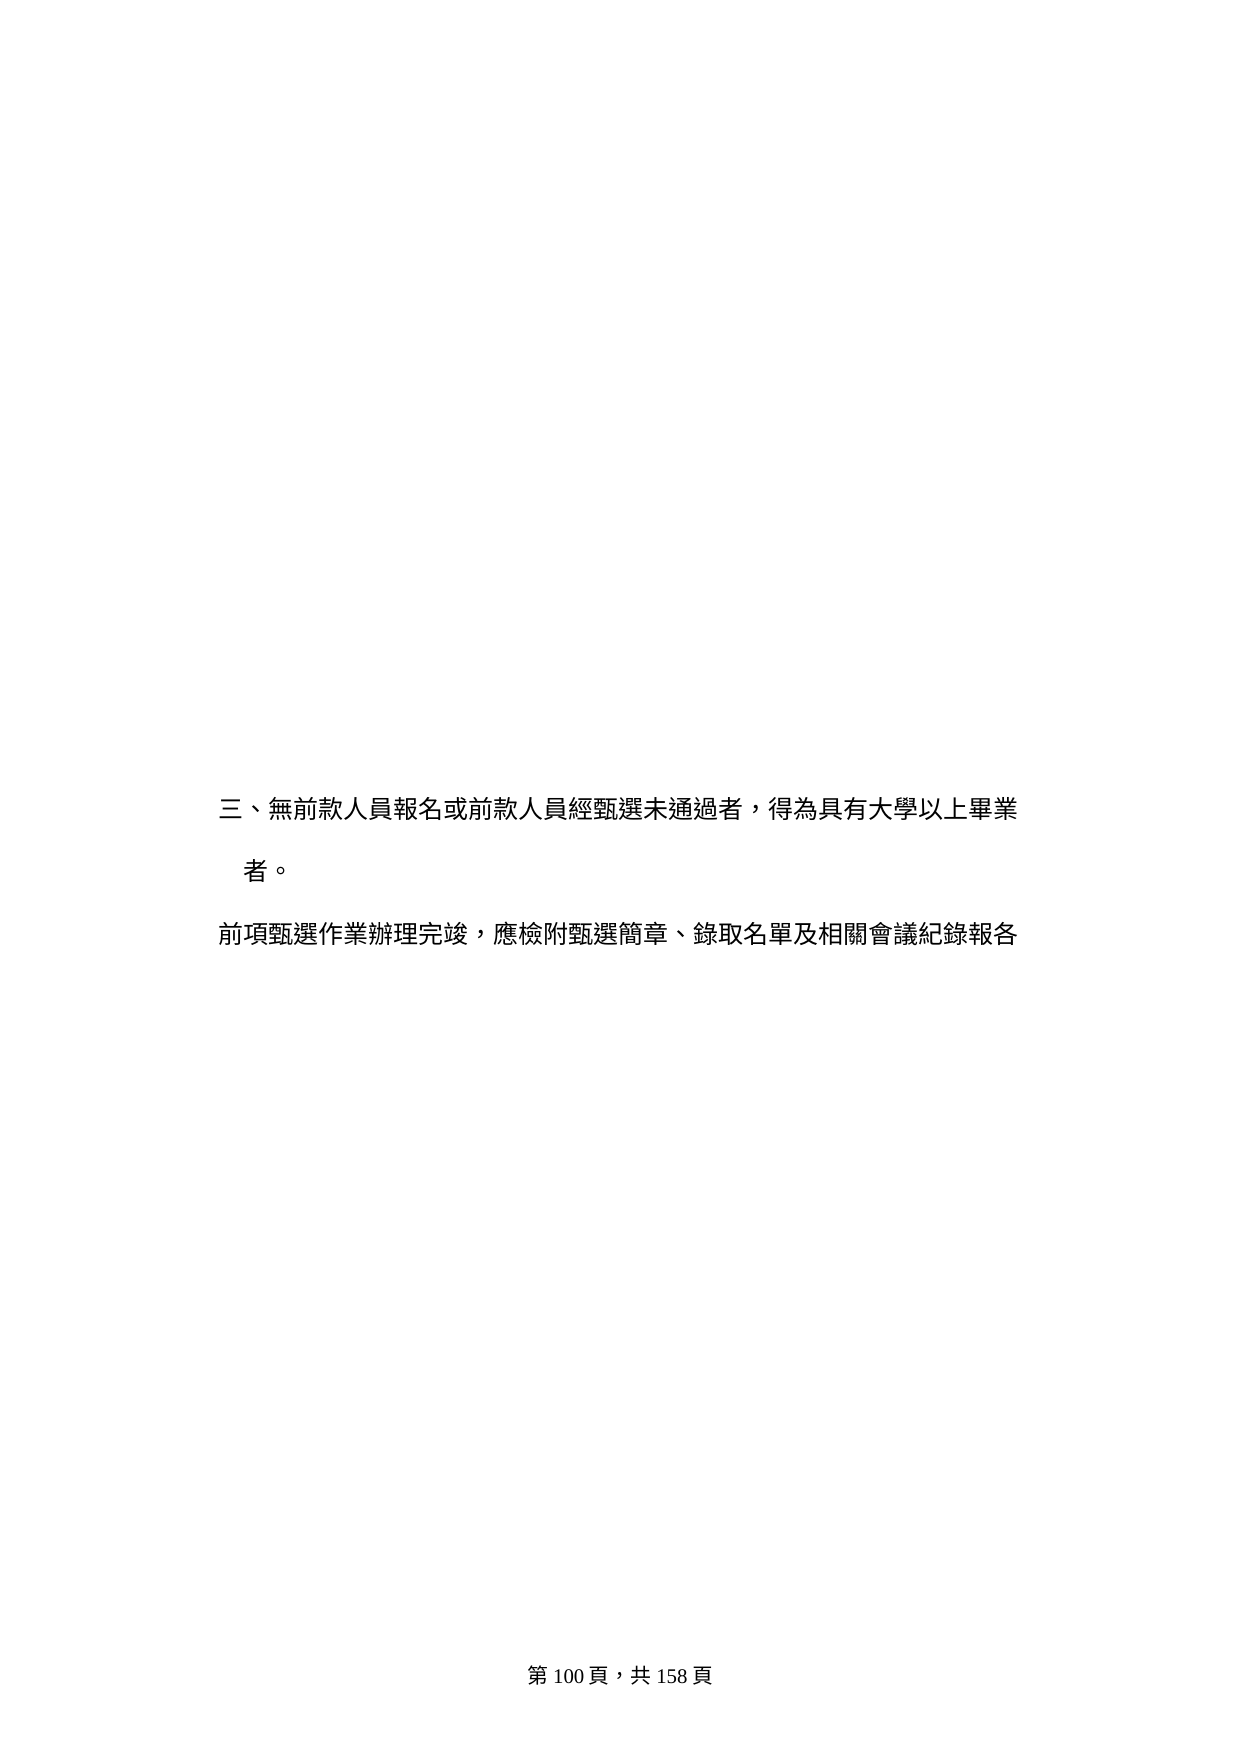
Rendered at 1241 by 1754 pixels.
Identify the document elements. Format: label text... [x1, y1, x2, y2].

text 前項甄選作業辦理完竣，應檢附甄選簡章、錄取名單及相關會議紀錄報各 [118, 891, 1122, 953]
text 三、無前款人員報名或前款人員經甄選未通過者，得為具有大學以上畢業 [118, 766, 1122, 828]
text 者。 [118, 828, 1122, 891]
